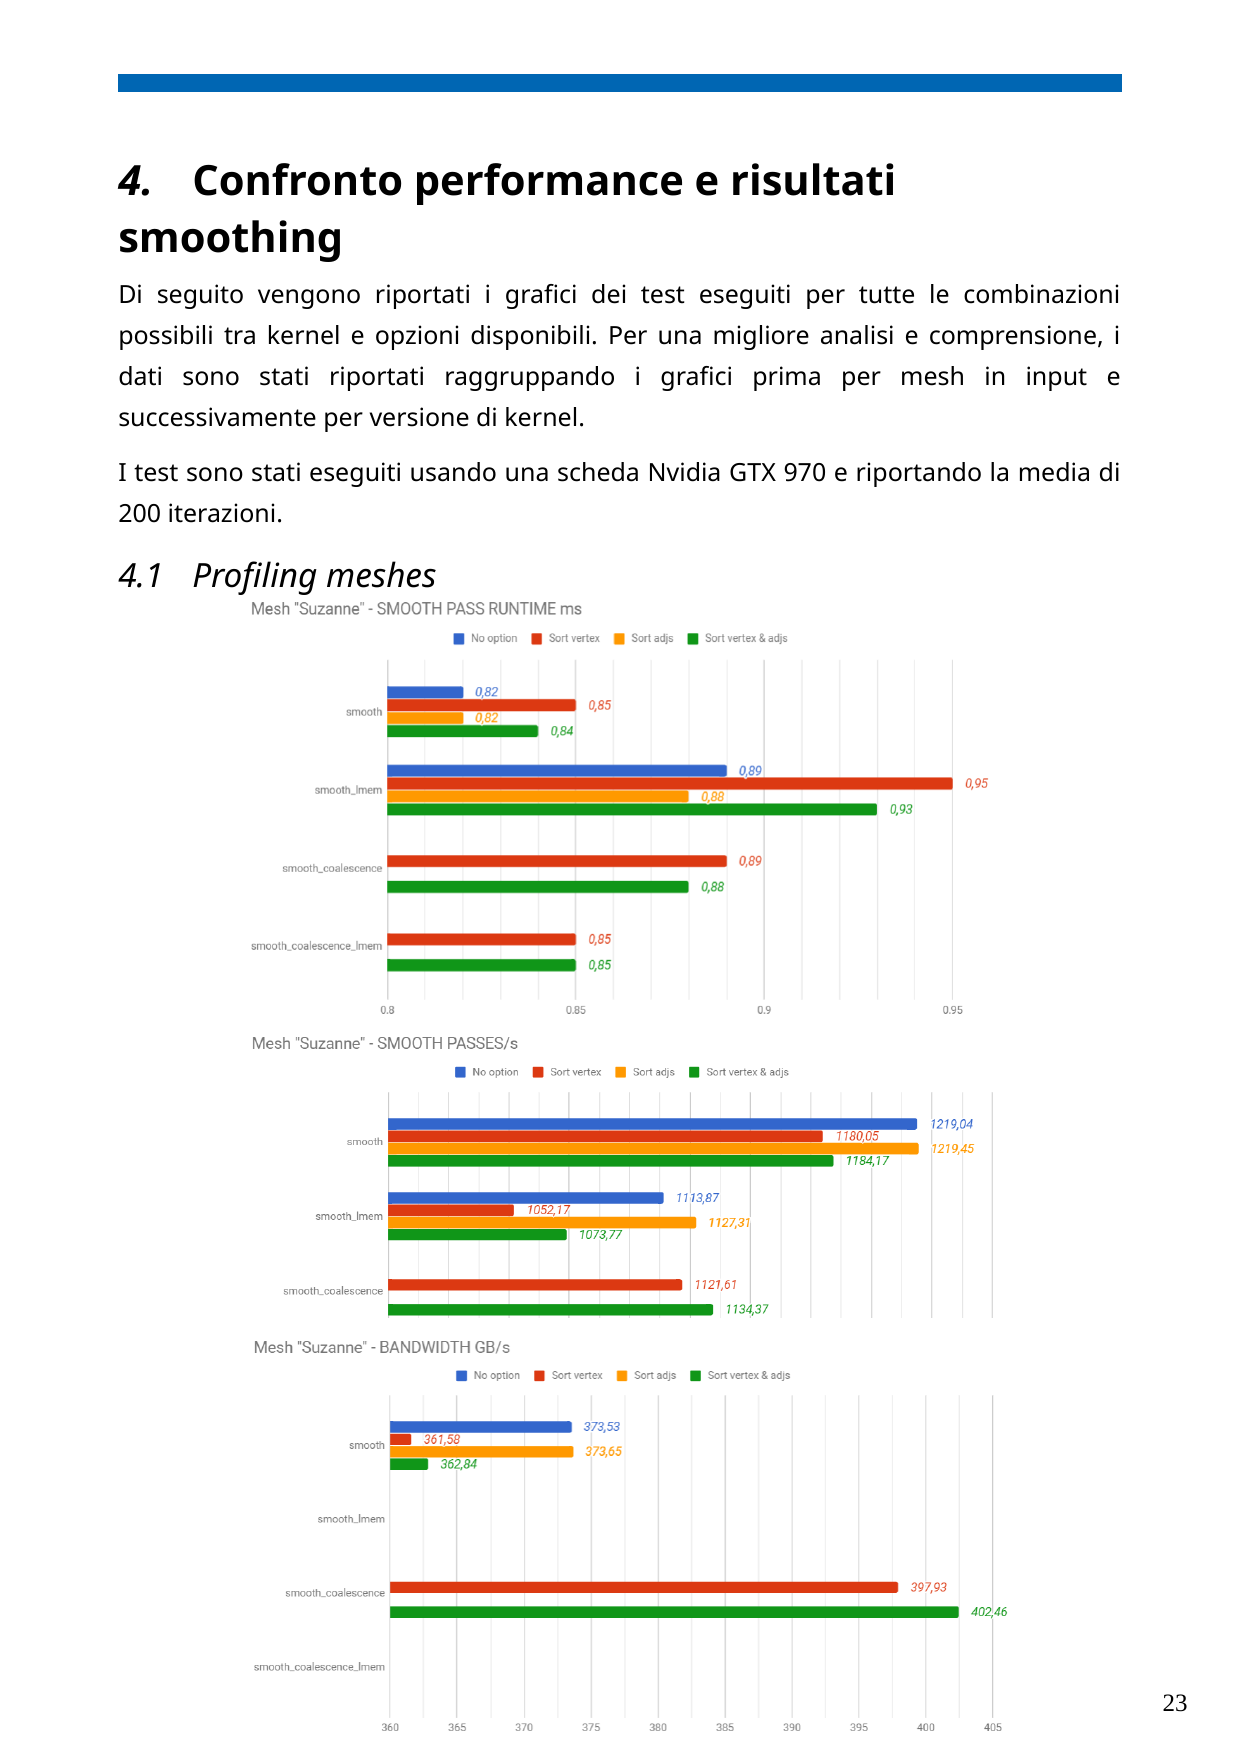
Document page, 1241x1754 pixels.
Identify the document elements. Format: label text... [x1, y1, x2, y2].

text Di seguito vengono riportati i grafici dei test eseguiti per tutte le combinazioni possibili tra kernel e opzioni disponibili. Per una migliore analisi e comprensione, i dati sono stati riportati raggruppando i grafici prima per mesh in input e successivamente per versione di kernel. [118, 277, 1122, 434]
text I test sono stati eseguiti usando una scheda Nvidia GTX 970 e riportando la media di 200 iterazioni. [118, 455, 1122, 530]
subtitle Confronto performance e risultati smoothing [118, 151, 1122, 265]
subtitle Profiling meshes [118, 551, 1122, 597]
picture [230, 598, 1013, 1754]
